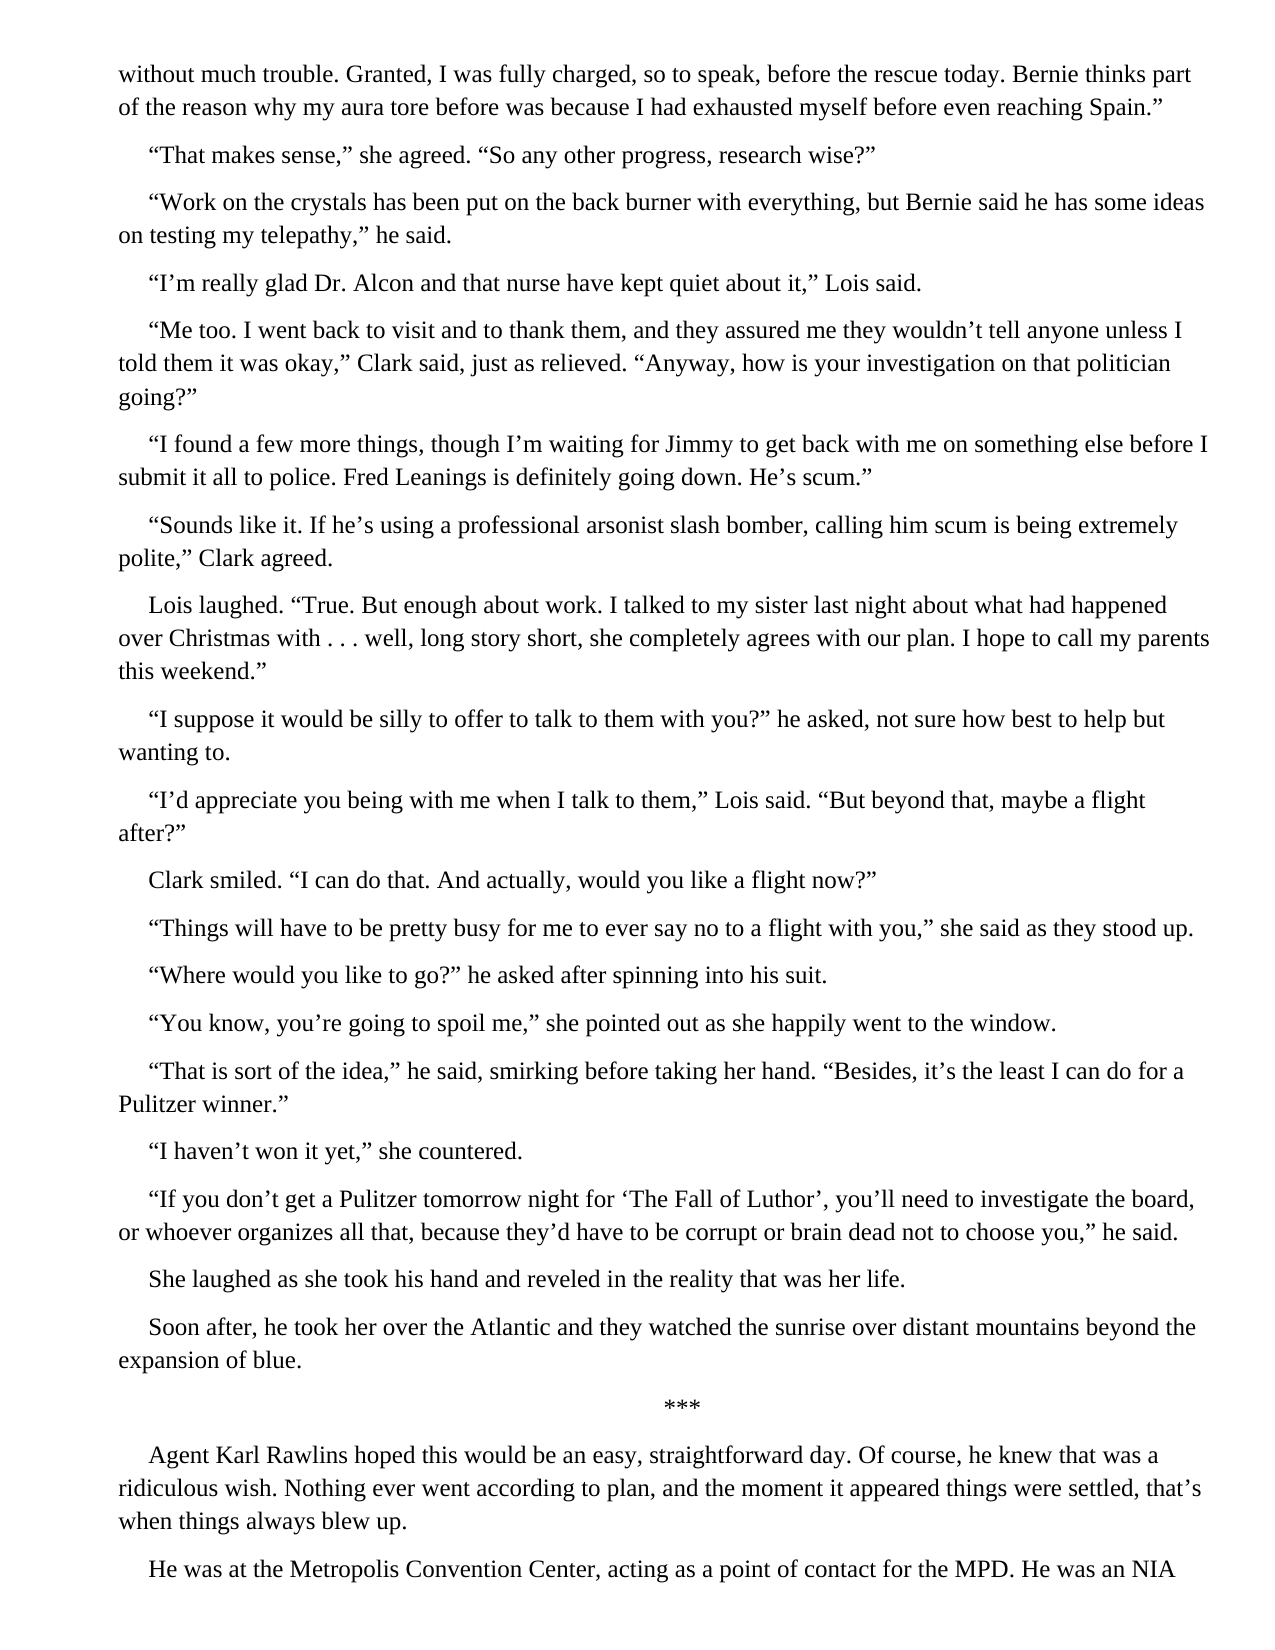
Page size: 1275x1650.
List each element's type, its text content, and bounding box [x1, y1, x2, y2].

text Soon after, he took her over the Atlantic and they watched the sunrise over distant mountains beyond the expansion of blue. [118, 1312, 1216, 1374]
text “You know, you’re going to spoil me,” she pointed out as she happily went to the window. [118, 1008, 1216, 1037]
text “If you don’t get a Pulitzer tomorrow night for ‘The Fall of Luthor’, you’ll need to investigate the board, or whoever organizes all that, because they’d have to be corrupt or brain dead not to choose you,” he said. [118, 1184, 1216, 1246]
text “I’m really glad Dr. Alcon and that nurse have kept quiet about it,” Lois said. [118, 268, 1216, 297]
text Clark smiled. “I can do that. And actually, would you like a flight now?” [118, 865, 1216, 894]
text “Me too. I went back to visit and to thank them, and they assured me they wouldn’t tell anyone unless I told them it was okay,” Clark said, just as relieved. “Anyway, how is your investigation on that politician going?” [118, 316, 1216, 410]
text “That is sort of the idea,” he said, smirking before taking her hand. “Besides, it’s the least I can do for a Pulitzer winner.” [118, 1056, 1216, 1117]
text “I suppose it would be silly to offer to talk to them with you?” he asked, not sure how best to help but wanting to. [118, 704, 1216, 766]
text “Work on the crystals has been put on the back burner with everything, but Bernie said he has some ideas on testing my telepathy,” he said. [118, 187, 1216, 249]
text “I haven’t won it yet,” she countered. [118, 1136, 1216, 1165]
text “Where would you like to go?” he asked after spinning into his suit. [118, 961, 1216, 989]
text “Sounds like it. If he’s using a professional arsonist slash bomber, calling him scum is being extremely polite,” Clark agreed. [118, 510, 1216, 572]
text without much trouble. Granted, I was fully charged, so to speak, before the rescue today. Bernie thinks part of the reason why my aura tore before was because I had exhausted myself before even reaching Spain.” [118, 59, 1216, 121]
text “I’d appreciate you being with me when I talk to them,” Lois said. “But beyond that, maybe a flight after?” [118, 785, 1216, 846]
text Lois laughed. “True. But enough about work. I talked to my sister last night about what had happened over Christmas with . . . well, long story short, she completely agrees with our plan. I hope to call my parents this weekend.” [118, 590, 1216, 685]
text “I found a few more things, though I’m waiting for Jimmy to get back with me on something else before I submit it all to police. Fred Leanings is definitely going down. He’s scum.” [118, 429, 1216, 491]
text She laughed as she took his hand and reveled in the reality that was her life. [118, 1264, 1216, 1293]
text He was at the Metropolis Convention Center, acting as a point of contact for the MPD. He was an NIA [118, 1554, 1216, 1583]
text Agent Karl Rawlins hoped this would be an easy, straightforward day. Of course, he knew that was a ridiculous wish. Nothing ever went according to plan, and the moment it appeared things were settled, that’s when things always blew up. [118, 1440, 1216, 1535]
text “Things will have to be pretty busy for me to ever say no to a flight with you,” she said as they stood up. [118, 913, 1216, 942]
text “That makes sense,” she agreed. “So any other progress, research wise?” [118, 140, 1216, 168]
text *** [118, 1393, 1216, 1422]
